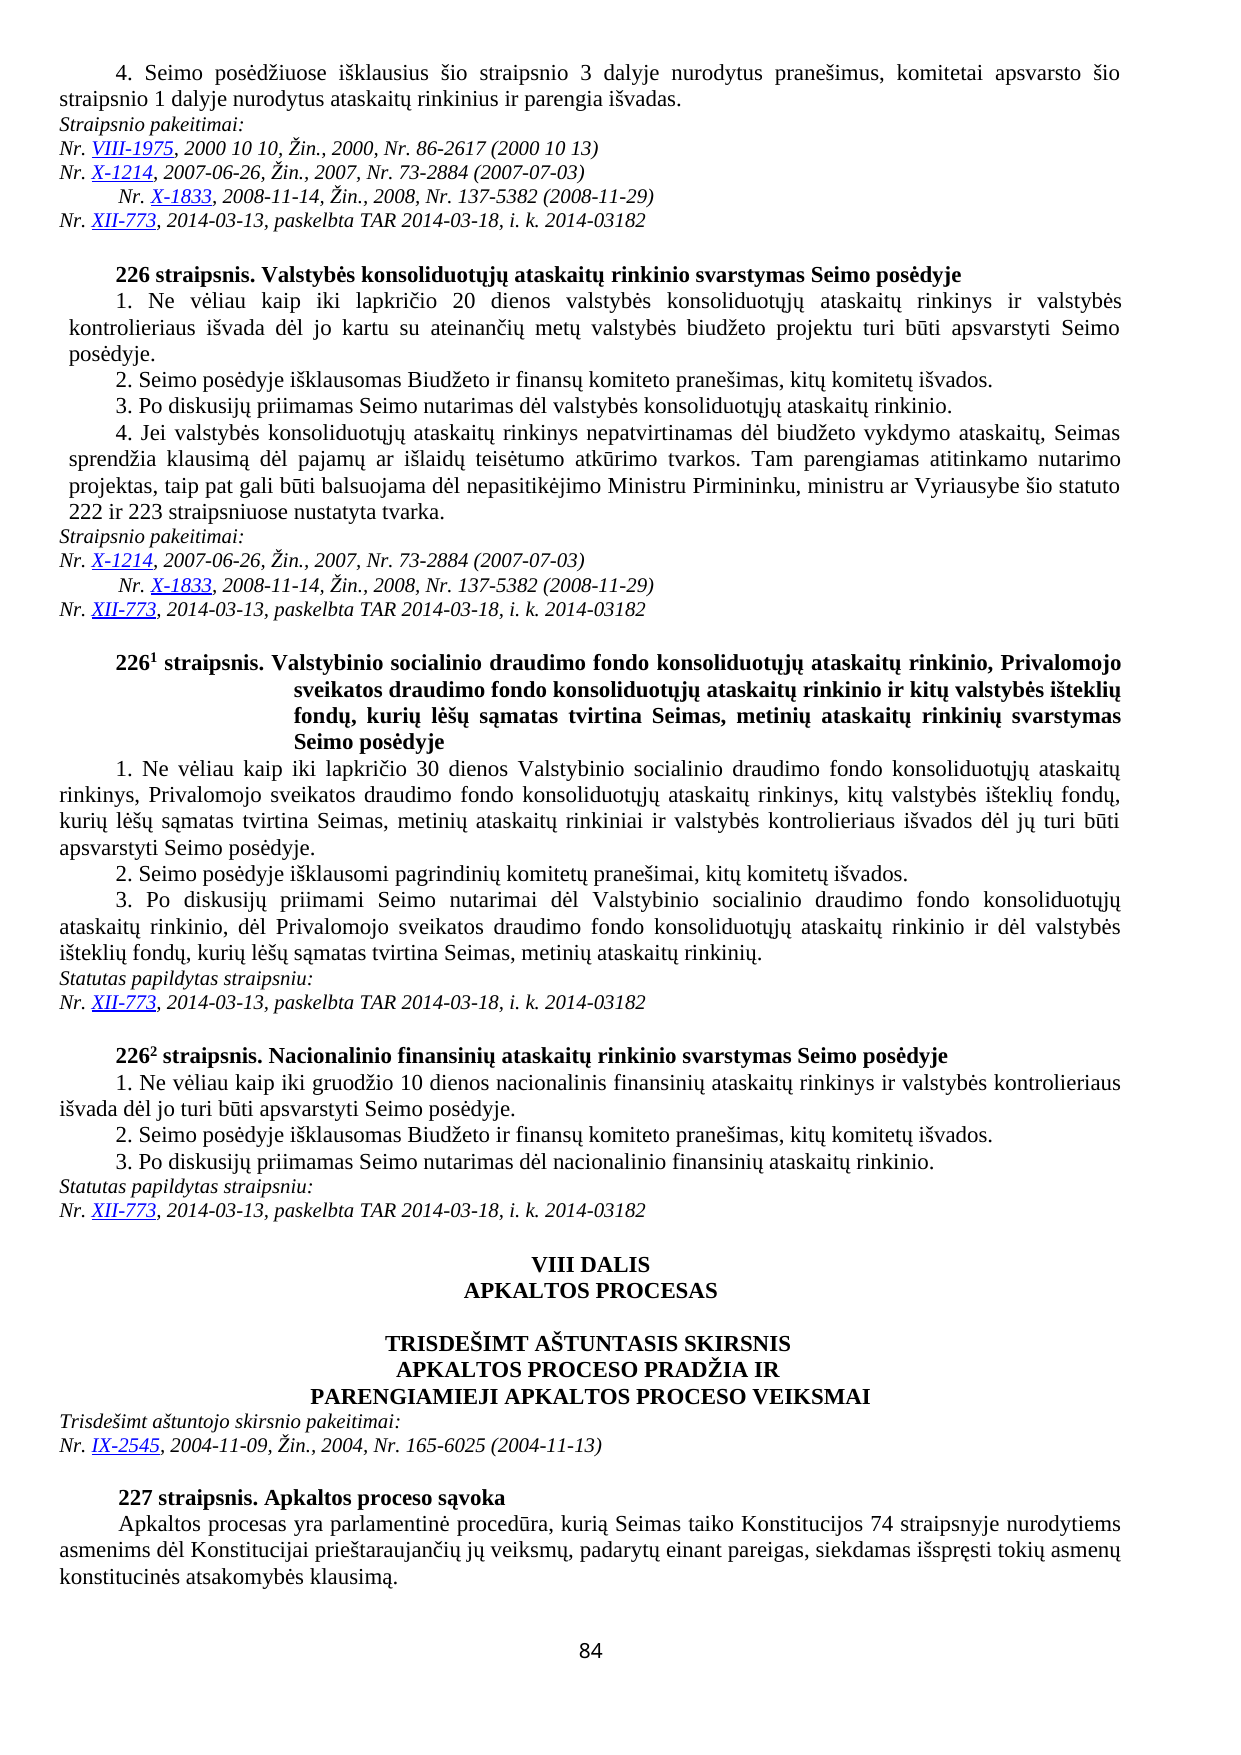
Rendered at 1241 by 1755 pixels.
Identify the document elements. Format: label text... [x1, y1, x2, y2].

text 227 straipsnis. Apkaltos proceso sąvoka [59, 1484, 1122, 1510]
text Nr. IX-2545, 2004-11-09, Žin., 2004, Nr. 165-6025 (2004-11-13) [59, 1433, 1122, 1457]
text Statutas papildytas straipsniu: [59, 1174, 1122, 1198]
text 2261 straipsnis. Valstybinio socialinio draudimo fondo konsoliduotųjų ataskaitų rinkinio, Privalomojo sveikatos draudimo fondo konsoliduotųjų ataskaitų rinkinio ir kitų valstybės išteklių fondų, kurių lėšų sąmatas tvirtina Seimas, metinių ataskaitų rinkinių svarstymas Seimo posėdyje [115, 649, 1122, 755]
text Nr. XII-773, 2014-03-13, paskelbta TAR 2014-03-18, i. k. 2014-03182 [59, 208, 1122, 232]
text APKALTOS PROCESO PRADŽIA IR PARENGIAMIEJI APKALTOS PROCESO VEIKSMAI [59, 1357, 1122, 1409]
text TRISDEŠIMT AŠTUNTASIS SKIRSNIS [59, 1330, 1122, 1357]
text 2262 straipsnis. Nacionalinio finansinių ataskaitų rinkinio svarstymas Seimo posėdyje [59, 1042, 1122, 1069]
text Nr. X-1833, 2008-11-14, Žin., 2008, Nr. 137-5382 (2008-11-29) [59, 572, 1122, 597]
text 3. Po diskusijų priimami Seimo nutarimai dėl Valstybinio socialinio draudimo fondo konsoliduotųjų ataskaitų rinkinio, dėl Privalomojo sveikatos draudimo fondo konsoliduotųjų ataskaitų rinkinio ir dėl valstybės išteklių fondų, kurių lėšų sąmatas tvirtina Seimas, metinių ataskaitų rinkinių. [59, 887, 1122, 966]
text Nr. VIII-1975, 2000 10 10, Žin., 2000, Nr. 86-2617 (2000 10 13) [59, 136, 1122, 160]
text Nr. XII-773, 2014-03-13, paskelbta TAR 2014-03-18, i. k. 2014-03182 [59, 1198, 1122, 1222]
text Straipsnio pakeitimai: [59, 112, 1122, 136]
text APKALTOS PROCESAS [59, 1277, 1122, 1304]
text 3. Po diskusijų priimamas Seimo nutarimas dėl valstybės konsoliduotųjų ataskaitų rinkinio. [68, 393, 1122, 419]
text Trisdešimt aštuntojo skirsnio pakeitimai: [59, 1409, 1122, 1433]
text 2. Seimo posėdyje išklausomi pagrindinių komitetų pranešimai, kitų komitetų išvados. [59, 860, 1122, 887]
text Nr. XII-773, 2014-03-13, paskelbta TAR 2014-03-18, i. k. 2014-03182 [59, 990, 1122, 1014]
text Apkaltos procesas yra parlamentinė procedūra, kurią Seimas taiko Konstitucijos 74 straipsnyje nurodytiems asmenims dėl Konstitucijai prieštaraujančių jų veiksmų, padarytų einant pareigas, siekdamas išspręsti tokių asmenų konstitucinės atsakomybės klausimą. [59, 1510, 1122, 1589]
text VIII DALIS [59, 1251, 1122, 1277]
text 4. Jei valstybės konsoliduotųjų ataskaitų rinkinys nepatvirtinamas dėl biudžeto vykdymo ataskaitų, Seimas sprendžia klausimą dėl pajamų ar išlaidų teisėtumo atkūrimo tvarkos. Tam parengiamas atitinkamo nutarimo projektas, taip pat gali būti balsuojama dėl nepasitikėjimo Ministru Pirmininku, ministru ar Vyriausybe šio statuto 222 ir 223 straipsniuose nustatyta tvarka. [68, 419, 1122, 524]
text 1. Ne vėliau kaip iki lapkričio 20 dienos valstybės konsoliduotųjų ataskaitų rinkinys ir valstybės kontrolieriaus išvada dėl jo kartu su ateinančių metų valstybės biudžeto projektu turi būti apsvarstyti Seimo posėdyje. [68, 287, 1122, 366]
text Straipsnio pakeitimai: [59, 524, 1122, 548]
text 2. Seimo posėdyje išklausomas Biudžeto ir finansų komiteto pranešimas, kitų komitetų išvados. [68, 366, 1122, 393]
text 4. Seimo posėdžiuose išklausius šio straipsnio 3 dalyje nurodytus pranešimus, komitetai apsvarsto šio straipsnio 1 dalyje nurodytus ataskaitų rinkinius ir parengia išvadas. [59, 59, 1122, 112]
text 1. Ne vėliau kaip iki gruodžio 10 dienos nacionalinis finansinių ataskaitų rinkinys ir valstybės kontrolieriaus išvada dėl jo turi būti apsvarstyti Seimo posėdyje. [59, 1069, 1122, 1122]
text Statutas papildytas straipsniu: [59, 966, 1122, 990]
text 1. Ne vėliau kaip iki lapkričio 30 dienos Valstybinio socialinio draudimo fondo konsoliduotųjų ataskaitų rinkinys, Privalomojo sveikatos draudimo fondo konsoliduotųjų ataskaitų rinkinys, kitų valstybės išteklių fondų, kurių lėšų sąmatas tvirtina Seimas, metinių ataskaitų rinkiniai ir valstybės kontrolieriaus išvados dėl jų turi būti apsvarstyti Seimo posėdyje. [59, 755, 1122, 860]
text 2. Seimo posėdyje išklausomas Biudžeto ir finansų komiteto pranešimas, kitų komitetų išvados. [59, 1122, 1122, 1148]
text 3. Po diskusijų priimamas Seimo nutarimas dėl nacionalinio finansinių ataskaitų rinkinio. [59, 1148, 1122, 1174]
text Nr. X-1833, 2008-11-14, Žin., 2008, Nr. 137-5382 (2008-11-29) [59, 184, 1122, 208]
text Nr. XII-773, 2014-03-13, paskelbta TAR 2014-03-18, i. k. 2014-03182 [59, 597, 1122, 621]
text 226 straipsnis. Valstybės konsoliduotųjų ataskaitų rinkinio svarstymas Seimo posėdyje [68, 261, 1122, 287]
text Nr. X-1214, 2007-06-26, Žin., 2007, Nr. 73-2884 (2007-07-03) [59, 548, 1122, 572]
text Nr. X-1214, 2007-06-26, Žin., 2007, Nr. 73-2884 (2007-07-03) [59, 160, 1122, 184]
